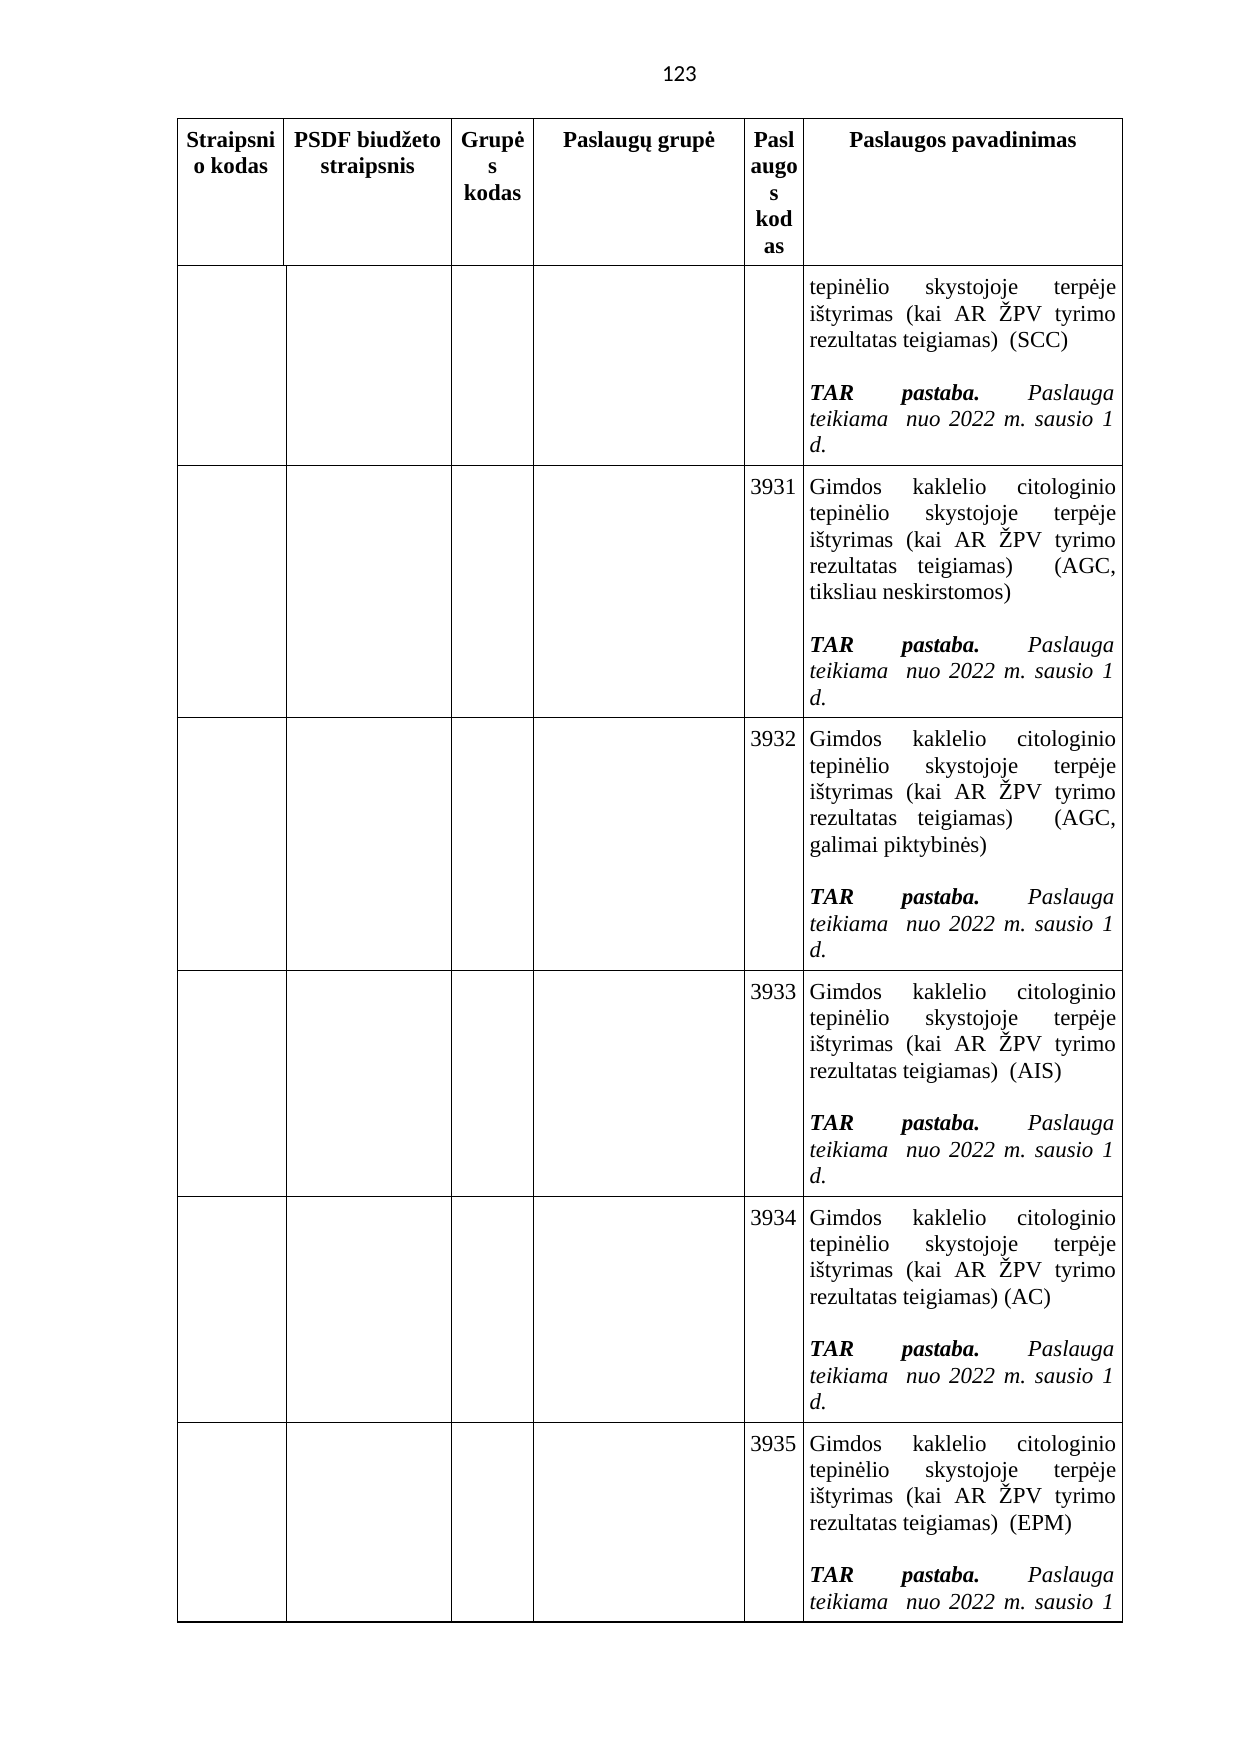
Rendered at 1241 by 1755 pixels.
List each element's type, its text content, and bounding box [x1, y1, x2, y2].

table_cell [534, 971, 744, 1196]
table_cell [745, 266, 803, 465]
table_cell 3935 [745, 1423, 803, 1621]
table_cell 3934 [745, 1197, 803, 1422]
table_cell [287, 971, 451, 1196]
table_cell [287, 718, 451, 969]
table_cell Gimdos kaklelio citologinio tepinėlio skystojoje terpėje ištyrimas (kai AR ŽPV tyrimo rezultatas teigiamas) (AIS) TAR pastaba. Paslauga teikiama nuo 2022 m. sausio 1 d. [804, 971, 1122, 1196]
table_cell 3933 [745, 971, 803, 1196]
table_header Paslaugų grupė [534, 119, 744, 265]
table_cell 3931 [745, 466, 803, 717]
table_cell Gimdos kaklelio citologinio tepinėlio skystojoje terpėje ištyrimas (kai AR ŽPV tyrimo rezultatas teigiamas) (AGC, galimai piktybinės) TAR pastaba. Paslauga teikiama nuo 2022 m. sausio 1 d. [804, 718, 1122, 969]
table_cell [534, 718, 744, 969]
table_cell [534, 1423, 744, 1621]
table_cell [534, 466, 744, 717]
table_header Paslaugos pavadinimas [804, 119, 1122, 265]
table_header PSDF biudžeto straipsnis [284, 119, 451, 265]
table_cell Gimdos kaklelio citologinio tepinėlio skystojoje terpėje ištyrimas (kai AR ŽPV tyrimo rezultatas teigiamas) (EPM) TAR pastaba. Paslauga teikiama nuo 2022 m. sausio 1 [804, 1423, 1122, 1621]
table_header Paslaugos kodas [745, 119, 803, 265]
table_cell tepinėlio skystojoje terpėje ištyrimas (kai AR ŽPV tyrimo rezultatas teigiamas) (SCC) TAR pastaba. Paslauga teikiama nuo 2022 m. sausio 1 d. [804, 266, 1122, 465]
table_cell [178, 971, 286, 1196]
table_cell [287, 1423, 451, 1621]
table_cell [178, 266, 286, 465]
table_cell [452, 266, 533, 465]
table_cell Gimdos kaklelio citologinio tepinėlio skystojoje terpėje ištyrimas (kai AR ŽPV tyrimo rezultatas teigiamas) (AC) TAR pastaba. Paslauga teikiama nuo 2022 m. sausio 1 d. [804, 1197, 1122, 1422]
table_cell [178, 1197, 286, 1422]
table_cell [287, 466, 451, 717]
table_cell [452, 1423, 533, 1621]
table_cell [452, 1197, 533, 1422]
table_cell [452, 466, 533, 717]
table_cell [534, 266, 744, 465]
table_cell [178, 466, 286, 717]
table_cell [287, 1197, 451, 1422]
table_cell Gimdos kaklelio citologinio tepinėlio skystojoje terpėje ištyrimas (kai AR ŽPV tyrimo rezultatas teigiamas) (AGC, tiksliau neskirstomos) TAR pastaba. Paslauga teikiama nuo 2022 m. sausio 1 d. [804, 466, 1122, 717]
table_cell [452, 971, 533, 1196]
table_header Straipsnio kodas [178, 119, 283, 265]
table_cell [452, 718, 533, 969]
table_header Grupės kodas [452, 119, 533, 265]
table_cell [287, 266, 451, 465]
table_cell [178, 718, 286, 969]
table_cell [178, 1423, 286, 1621]
table_cell [534, 1197, 744, 1422]
table_cell 3932 [745, 718, 803, 969]
